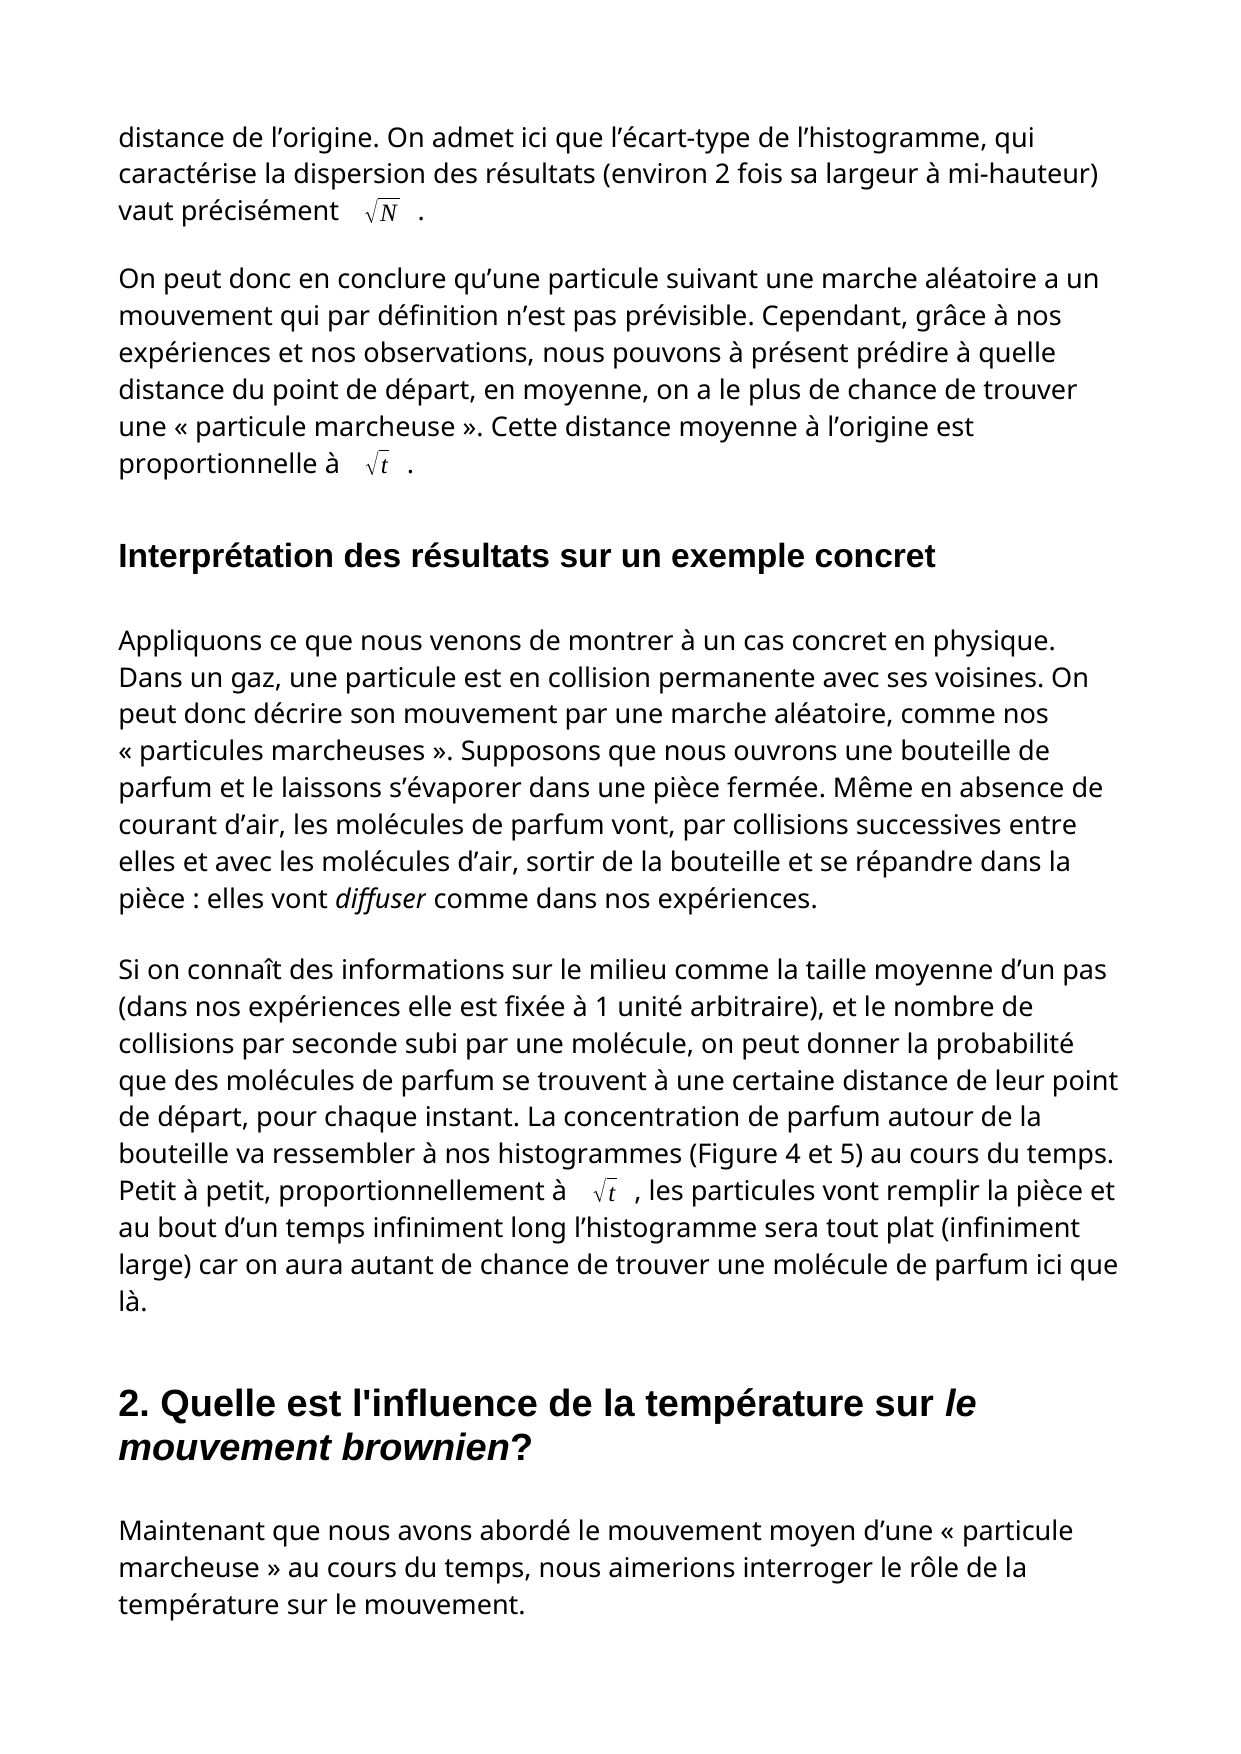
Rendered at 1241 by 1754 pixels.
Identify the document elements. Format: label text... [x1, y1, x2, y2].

text distance de l’origine. On admet ici que l’écart-type de l’histogramme, qui caractérise la dispersion des résultats (environ 2 fois sa largeur à mi-hauteur) vaut précisément . [118, 118, 1122, 229]
text On peut donc en conclure qu’une particule suivant une marche aléatoire a un mouvement qui par définition n’est pas prévisible. Cependant, grâce à nos expériences et nos observations, nous pouvons à présent prédire à quelle distance du point de départ, en moyenne, on a le plus de chance de trouver une « particule marcheuse ». Cette distance moyenne à l’origine est proportionnelle à . [118, 260, 1122, 481]
subtitle Interprétation des résultats sur un exemple concret [118, 536, 1122, 575]
text Maintenant que nous avons abordé le mouvement moyen d’une « particule marcheuse » au cours du temps, nous aimerions interroger le rôle de la température sur le mouvement. [118, 1512, 1122, 1622]
text Si on connaît des informations sur le milieu comme la taille moyenne d’un pas (dans nos expériences elle est fixée à 1 unité arbitraire), et le nombre de collisions par seconde subi par une molécule, on peut donner la probabilité que des molécules de parfum se trouvent à une certaine distance de leur point de départ, pour chaque instant. La concentration de parfum autour de la bouteille va ressembler à nos histogrammes (Figure 4 et 5) au cours du temps. Petit à petit, proportionnellement à , les particules vont remplir la pièce et au bout d’un temps infiniment long l’histogramme sera tout plat (infiniment large) car on aura autant de chance de trouver une molécule de parfum ici que là. [118, 950, 1122, 1319]
subtitle 2. Quelle est l'influence de la température sur le mouvement brownien? [118, 1381, 1122, 1468]
text Appliquons ce que nous venons de montrer à un cas concret en physique. Dans un gaz, une particule est en collision permanente avec ses voisines. On peut donc décrire son mouvement par une marche aléatoire, comme nos « particules marcheuses ». Supposons que nous ouvrons une bouteille de parfum et le laissons s’évaporer dans une pièce fermée. Même en absence de courant d’air, les molécules de parfum vont, par collisions successives entre elles et avec les molécules d’air, sortir de la bouteille et se répandre dans la pièce : elles vont diffuser comme dans nos expériences. [118, 621, 1122, 916]
